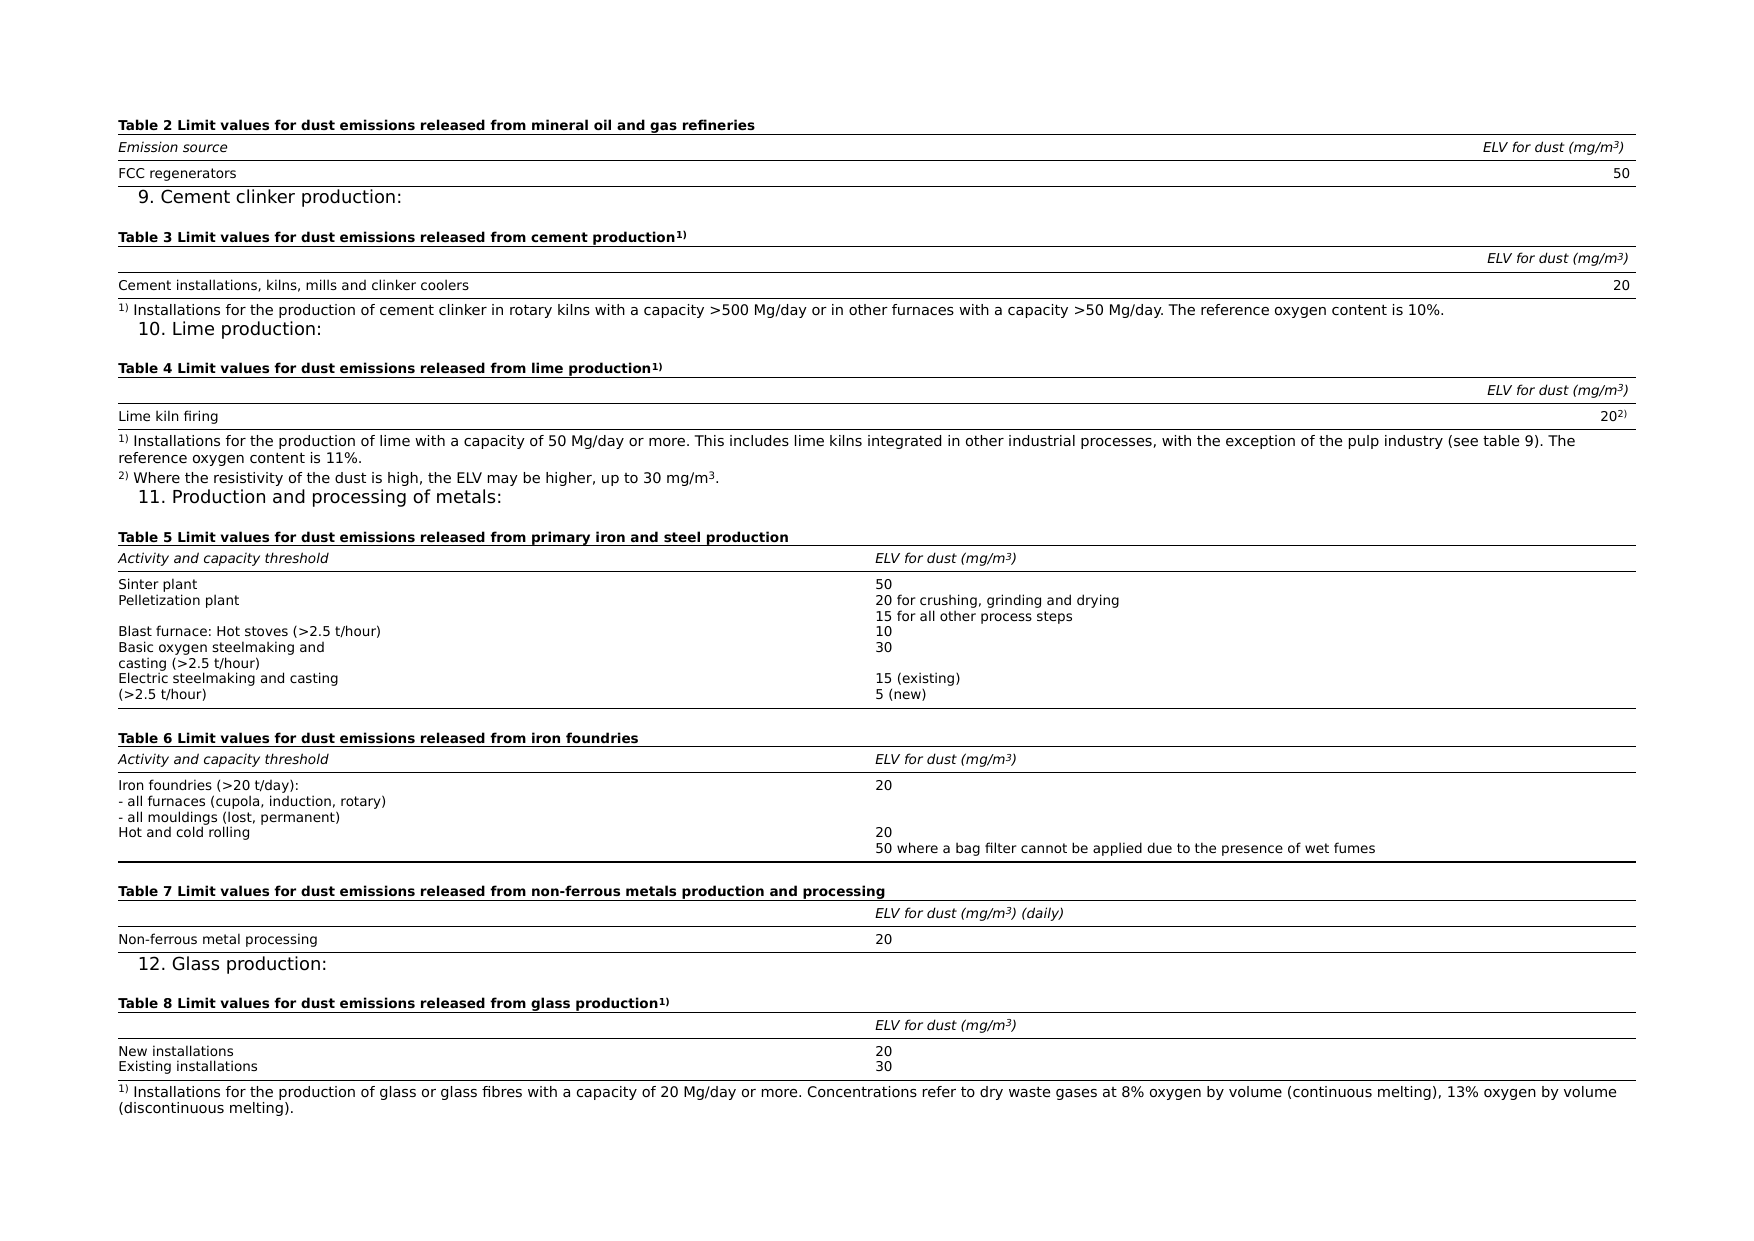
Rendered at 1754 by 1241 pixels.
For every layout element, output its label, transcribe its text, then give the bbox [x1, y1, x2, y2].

table_cell [118, 378, 975, 403]
text 12. Glass production: [118, 953, 1636, 974]
table_cell Existing installations [118, 1059, 869, 1080]
table_cell 20 [869, 927, 1636, 952]
table_header Table 5 Limit values for dust emissions released from primary iron and steel production [118, 529, 1636, 545]
table_cell 20 [1255, 273, 1636, 298]
table_cell - all mouldings (lost, permanent) [118, 810, 869, 825]
table_cell 20 50 where a bag filter cannot be applied due to the presence of wet fumes [869, 825, 1636, 861]
table_cell 1) Installations for the production of lime with a capacity of 50 Mg/day or more. This includes lime kilns integrated in other industrial processes, with the exception of the pulp industry (see table 9). The reference oxygen content is 11%. 2) Where the resistivity of the dust is high, the ELV may be higher, up to 30 mg/m3. [118, 430, 1636, 487]
table_cell (>2.5 t/hour) [118, 687, 869, 707]
table_cell 15 (existing) [869, 671, 1636, 687]
table_cell ELV for dust (mg/m3) [1255, 247, 1636, 272]
table_cell Pelletization plant [118, 593, 869, 624]
table_cell ELV for dust (mg/m3) [917, 135, 1636, 160]
table_cell Blast furnace: Hot stoves (>2.5 t/hour) [118, 624, 869, 640]
table_header Table 8 Limit values for dust emissions released from glass production1) [118, 996, 1636, 1012]
table_cell 50 [917, 161, 1636, 186]
table_cell Sinter plant [118, 572, 869, 593]
table_cell ELV for dust (mg/m3) [869, 546, 1636, 571]
table_cell ELV for dust (mg/m3) [869, 1013, 1636, 1038]
table_cell Activity and capacity threshold [118, 747, 869, 772]
table_cell 10 [869, 624, 1636, 640]
table_cell [869, 794, 1636, 809]
table_header Table 7 Limit values for dust emissions released from non-ferrous metals production and processing [118, 884, 1636, 900]
table_cell ELV for dust (mg/m3) [869, 747, 1636, 772]
table_cell Hot and cold rolling [118, 825, 869, 861]
table_cell [118, 247, 1255, 272]
table_header Table 2 Limit values for dust emissions released from mineral oil and gas refineries [118, 118, 1636, 134]
table_cell 20 [869, 1039, 1636, 1059]
table_cell Emission source [118, 135, 917, 160]
table_cell 5 (new) [869, 687, 1636, 707]
table_cell Activity and capacity threshold [118, 546, 869, 571]
table_cell 20 [869, 773, 1636, 794]
table_cell 1) Installations for the production of glass or glass fibres with a capacity of 20 Mg/day or more. Concentrations refer to dry waste gases at 8% oxygen by volume (continuous melting), 13% oxygen by volume (discontinuous melting). [118, 1081, 1636, 1117]
table_header Table 3 Limit values for dust emissions released from cement production1) [118, 230, 1636, 246]
table_cell Basic oxygen steelmaking and casting (>2.5 t/hour) [118, 640, 869, 671]
text 10. Lime production: [118, 319, 1636, 339]
table_cell ELV for dust (mg/m3) [975, 378, 1636, 403]
table_cell Non-ferrous metal processing [118, 927, 869, 952]
table_cell Electric steelmaking and casting [118, 671, 869, 687]
table_cell 202) [975, 404, 1636, 429]
table_cell Cement installations, kilns, mills and clinker coolers [118, 273, 1255, 298]
table_cell Iron foundries (>20 t/day): [118, 773, 869, 794]
table_cell Lime kiln firing [118, 404, 975, 429]
table_cell 30 [869, 1059, 1636, 1080]
table_cell FCC regenerators [118, 161, 917, 186]
table_cell New installations [118, 1039, 869, 1059]
table_cell 30 [869, 640, 1636, 671]
table_cell 50 [869, 572, 1636, 593]
text 9. Cement clinker production: [118, 187, 1636, 208]
table_cell [118, 1013, 869, 1038]
table_cell ELV for dust (mg/m3) (daily) [869, 901, 1636, 926]
table_header Table 6 Limit values for dust emissions released from iron foundries [118, 730, 1636, 746]
table_cell [869, 810, 1636, 825]
table_cell - all furnaces (cupola, induction, rotary) [118, 794, 869, 809]
table_cell 20 for crushing, grinding and drying 15 for all other process steps [869, 593, 1636, 624]
table_cell 1) Installations for the production of cement clinker in rotary kilns with a capacity >500 Mg/day or in other furnaces with a capacity >50 Mg/day. The reference oxygen content is 10%. [118, 299, 1636, 319]
table_cell [118, 901, 869, 926]
table_header Table 4 Limit values for dust emissions released from lime production1) [118, 361, 1636, 377]
text 11. Production and processing of metals: [118, 487, 1636, 507]
